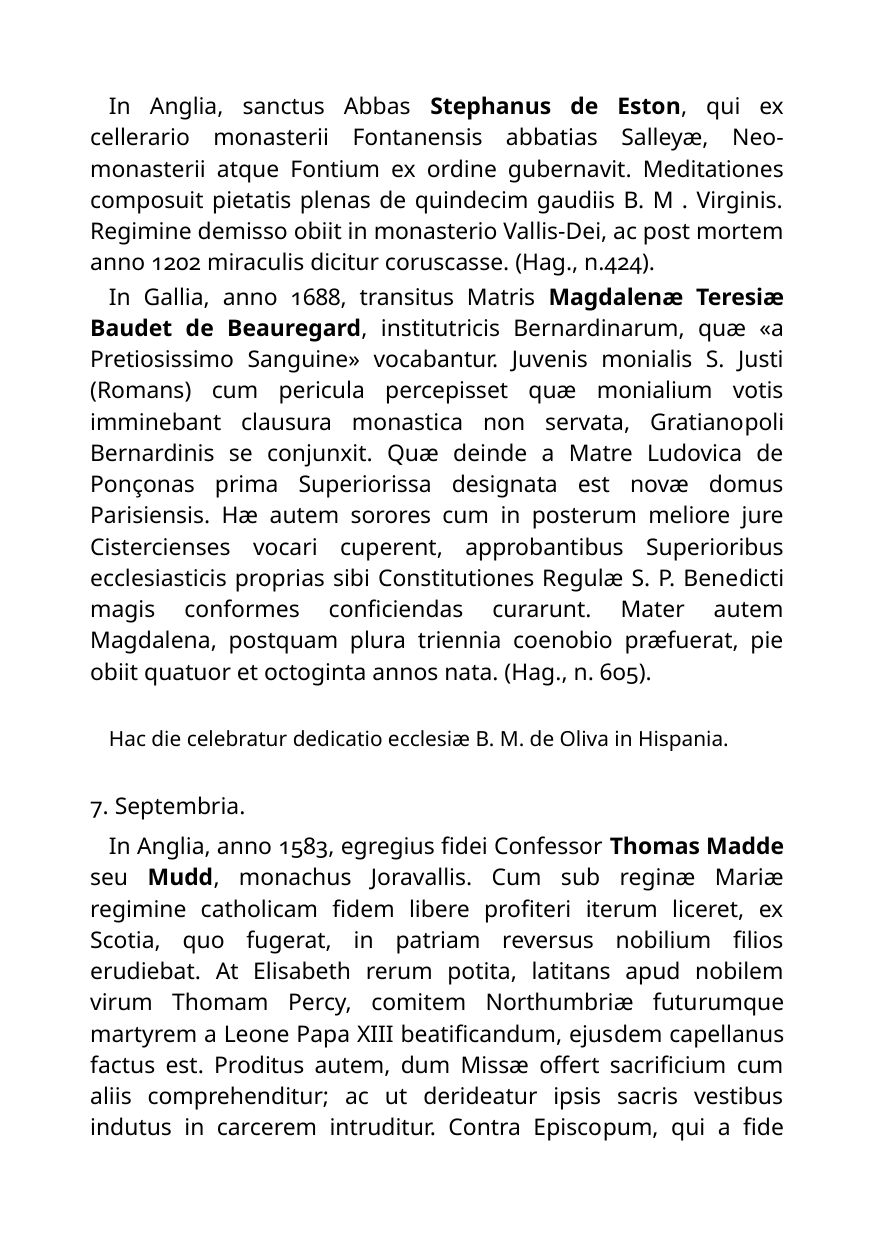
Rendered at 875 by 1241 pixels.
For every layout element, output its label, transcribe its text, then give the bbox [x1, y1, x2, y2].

text In Anglia, anno 1583, egregius fidei Confessor Thomas Madde seu Mudd, monachus Joravallis. Cum sub reginæ Mariæ regimine catholicam fidem libere profiteri iterum liceret, ex Scotia, quo fugerat, in patriam reversus nobilium filios erudiebat. At Elisabeth rerum potita, latitans apud nobilem virum Thomam Percy, comitem Northumbriæ futu­rumque martyrem a Leone Papa XIII beatificandum, ejus­dem capellanus factus est. Proditus autem, dum Missæ offert sacrificium cum aliis comprehenditur; ac ut derideatur ipsis sacris vestibus indutus in carcerem intruditur. Contra Episco­pum, qui a fide [90, 830, 784, 1142]
text Hac die celebratur dedicatio ecclesiæ B. M. de Oliva in Hispania. [90, 724, 784, 752]
text 7. Septembria. [90, 790, 784, 821]
text In Anglia, sanctus Abbas Stephanus de Eston, qui ex cellerario monasterii Fontanensis abbatias Salleyæ, Neo-monasterii atque Fontium ex ordine gubernavit. Meditationes composuit pietatis plenas de quindecim gaudiis B. M . Virginis. Regimine demisso obiit in monasterio Vallis-Dei, ac post mortem anno 1202 miraculis dicitur coruscasse. (Hag., n.424). [90, 90, 784, 277]
text In Gallia, anno 1688, transitus Matris Magdalenæ Teresiæ Baudet de Beauregard, institutricis Bernardinarum, quæ «a Pretiosissimo Sanguine» vocabantur. Juvenis monialis S. Justi (Romans) cum pericula percepisset quæ monialium votis imminebant clausura monastica non servata, Gratiano­poli Bernardinis se conjunxit. Quæ deinde a Matre Ludovica de Ponçonas prima Superiorissa designata est novæ domus Parisiensis. Hæ autem sorores cum in posterum meliore jure Cistercienses vocari cuperent, approbantibus Superioribus ecclesiasticis proprias sibi Constitutiones Regulæ S. P. Bene­dicti magis conformes conficiendas curarunt. Mater autem Magdalena, postquam plura triennia coenobio præfuerat, pie obiit quatuor et octoginta annos nata. (Hag., n. 6o5). [90, 281, 784, 687]
